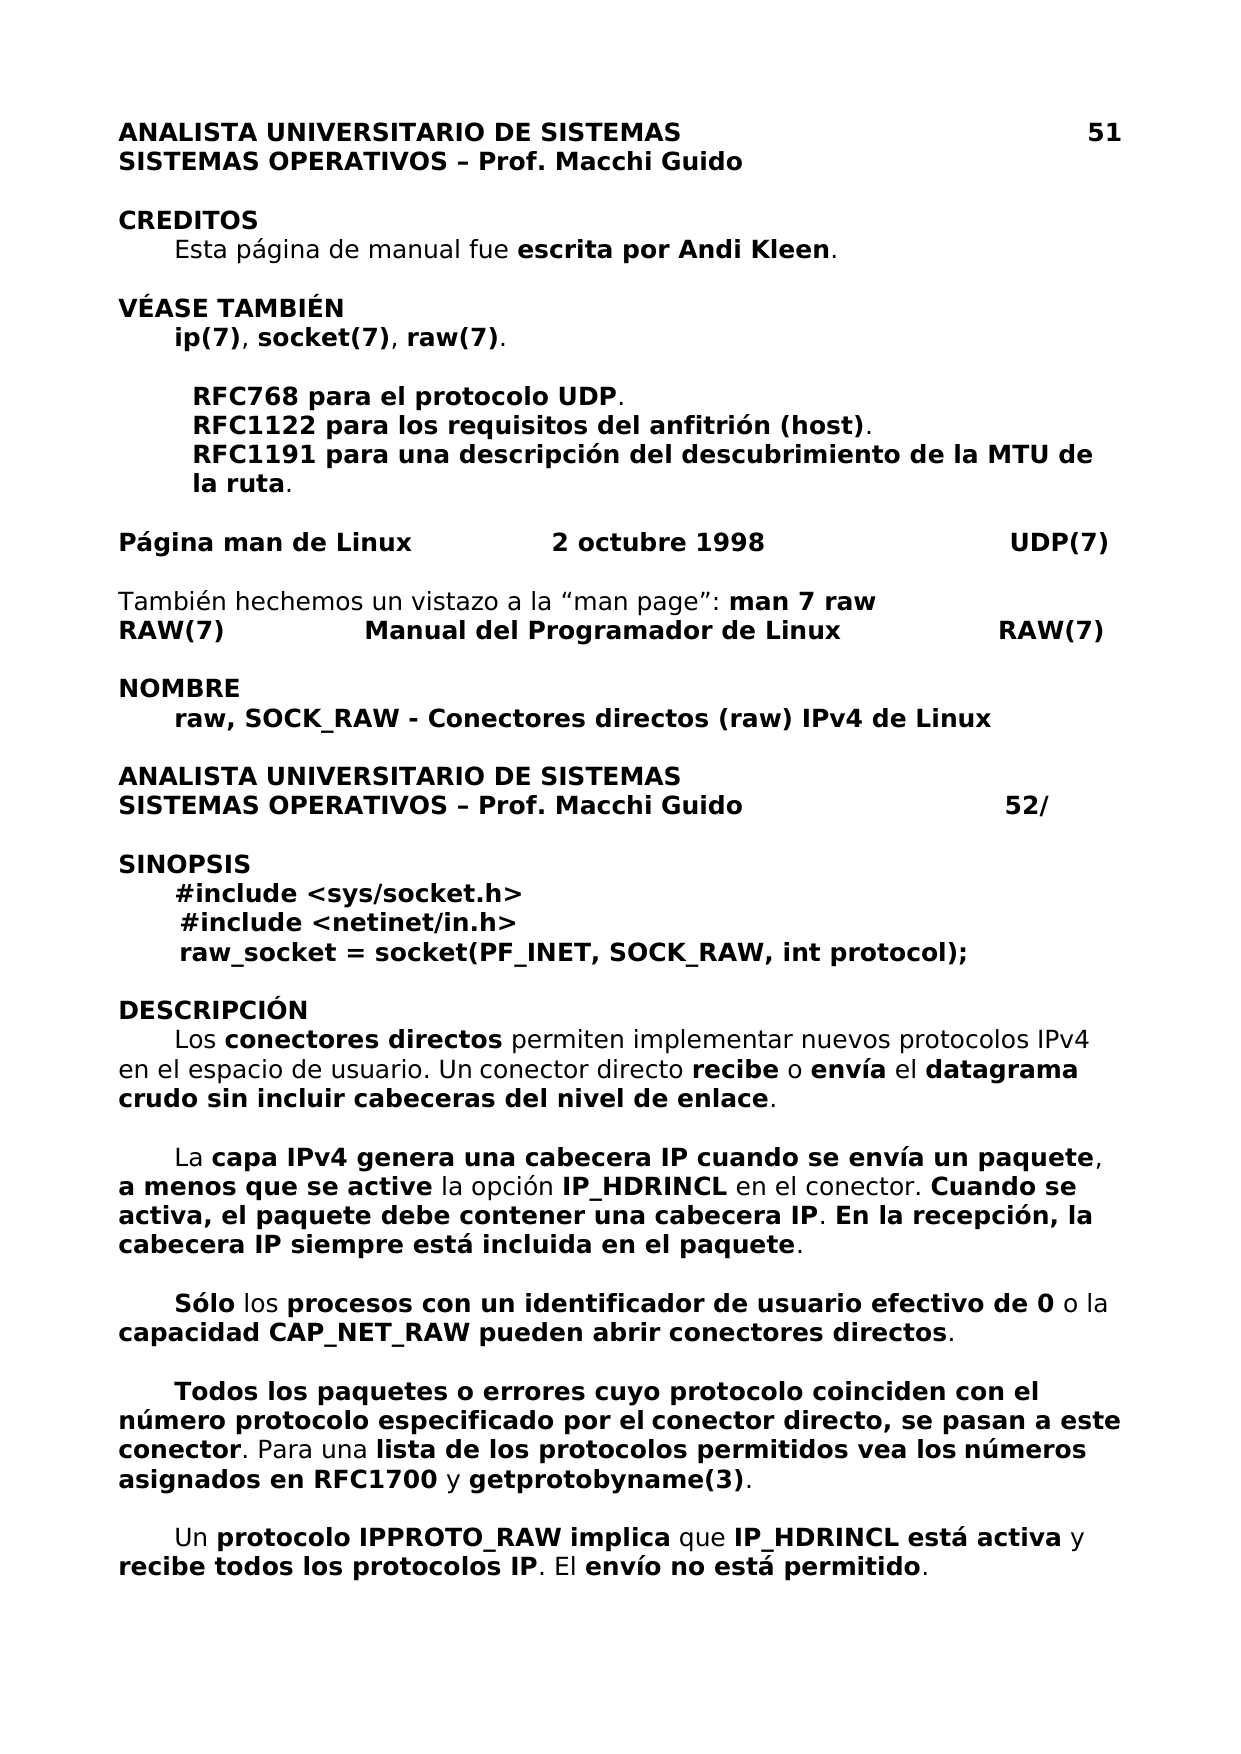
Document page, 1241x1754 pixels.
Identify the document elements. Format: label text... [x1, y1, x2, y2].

text la ruta. [118, 469, 1122, 499]
text #include <netinet/in.h> [118, 909, 1122, 938]
text raw, SOCK_RAW - Conectores directos (raw) IPv4 de Linux [118, 704, 1122, 733]
text ANALISTA UNIVERSITARIO DE SISTEMAS [118, 762, 1122, 792]
text RFC1191 para una descripción del descubrimiento de la MTU de [118, 440, 1122, 469]
text La capa IPv4 genera una cabecera IP cuando se envía un paquete, a menos que se active la opción IP_HDRINCL en el conector. Cuando se activa, el paquete debe contener una cabecera IP. En la recepción, la cabecera IP siempre está incluida en el paquete. [118, 1143, 1122, 1260]
text Página man de Linux 2 octubre 1998 UDP(7) [118, 528, 1122, 557]
text Sólo los procesos con un identificador de usuario efectivo de 0 o la capacidad CAP_NET_RAW pueden abrir conectores directos. [118, 1289, 1122, 1348]
text Esta página de manual fue escrita por Andi Kleen. [118, 235, 1122, 265]
text También hechemos un vistazo a la “man page”: man 7 raw [118, 587, 1122, 616]
text DESCRIPCIÓN [118, 996, 1122, 1026]
text raw_socket = socket(PF_INET, SOCK_RAW, int protocol); [118, 938, 1122, 967]
text RAW(7) Manual del Programador de Linux RAW(7) [118, 616, 1122, 645]
text NOMBRE [118, 674, 1122, 704]
text Todos los paquetes o errores cuyo protocolo coinciden con el número protocolo especificado por el conector directo, se pasan a este conector. Para una lista de los protocolos permitidos vea los números asignados en RFC1700 y getprotobyname(3). [118, 1377, 1122, 1494]
text VÉASE TAMBIÉN [118, 294, 1122, 323]
text CREDITOS [118, 206, 1122, 235]
text RFC768 para el protocolo UDP. [118, 382, 1122, 411]
text SISTEMAS OPERATIVOS – Prof. Macchi Guido 52/ [118, 792, 1122, 821]
text #include <sys/socket.h> [118, 879, 1122, 909]
text Los conectores directos permiten implementar nuevos protocolos IPv4 en el espacio de usuario. Un conector directo recibe o envía el datagrama crudo sin incluir cabeceras del nivel de enlace. [118, 1026, 1122, 1113]
text Un protocolo IPPROTO_RAW implica que IP_HDRINCL está activa y recibe todos los protocolos IP. El envío no está permitido. [118, 1523, 1122, 1582]
text ip(7), socket(7), raw(7). [118, 323, 1122, 352]
text SINOPSIS [118, 850, 1122, 879]
text RFC1122 para los requisitos del anfitrión (host). [118, 411, 1122, 440]
